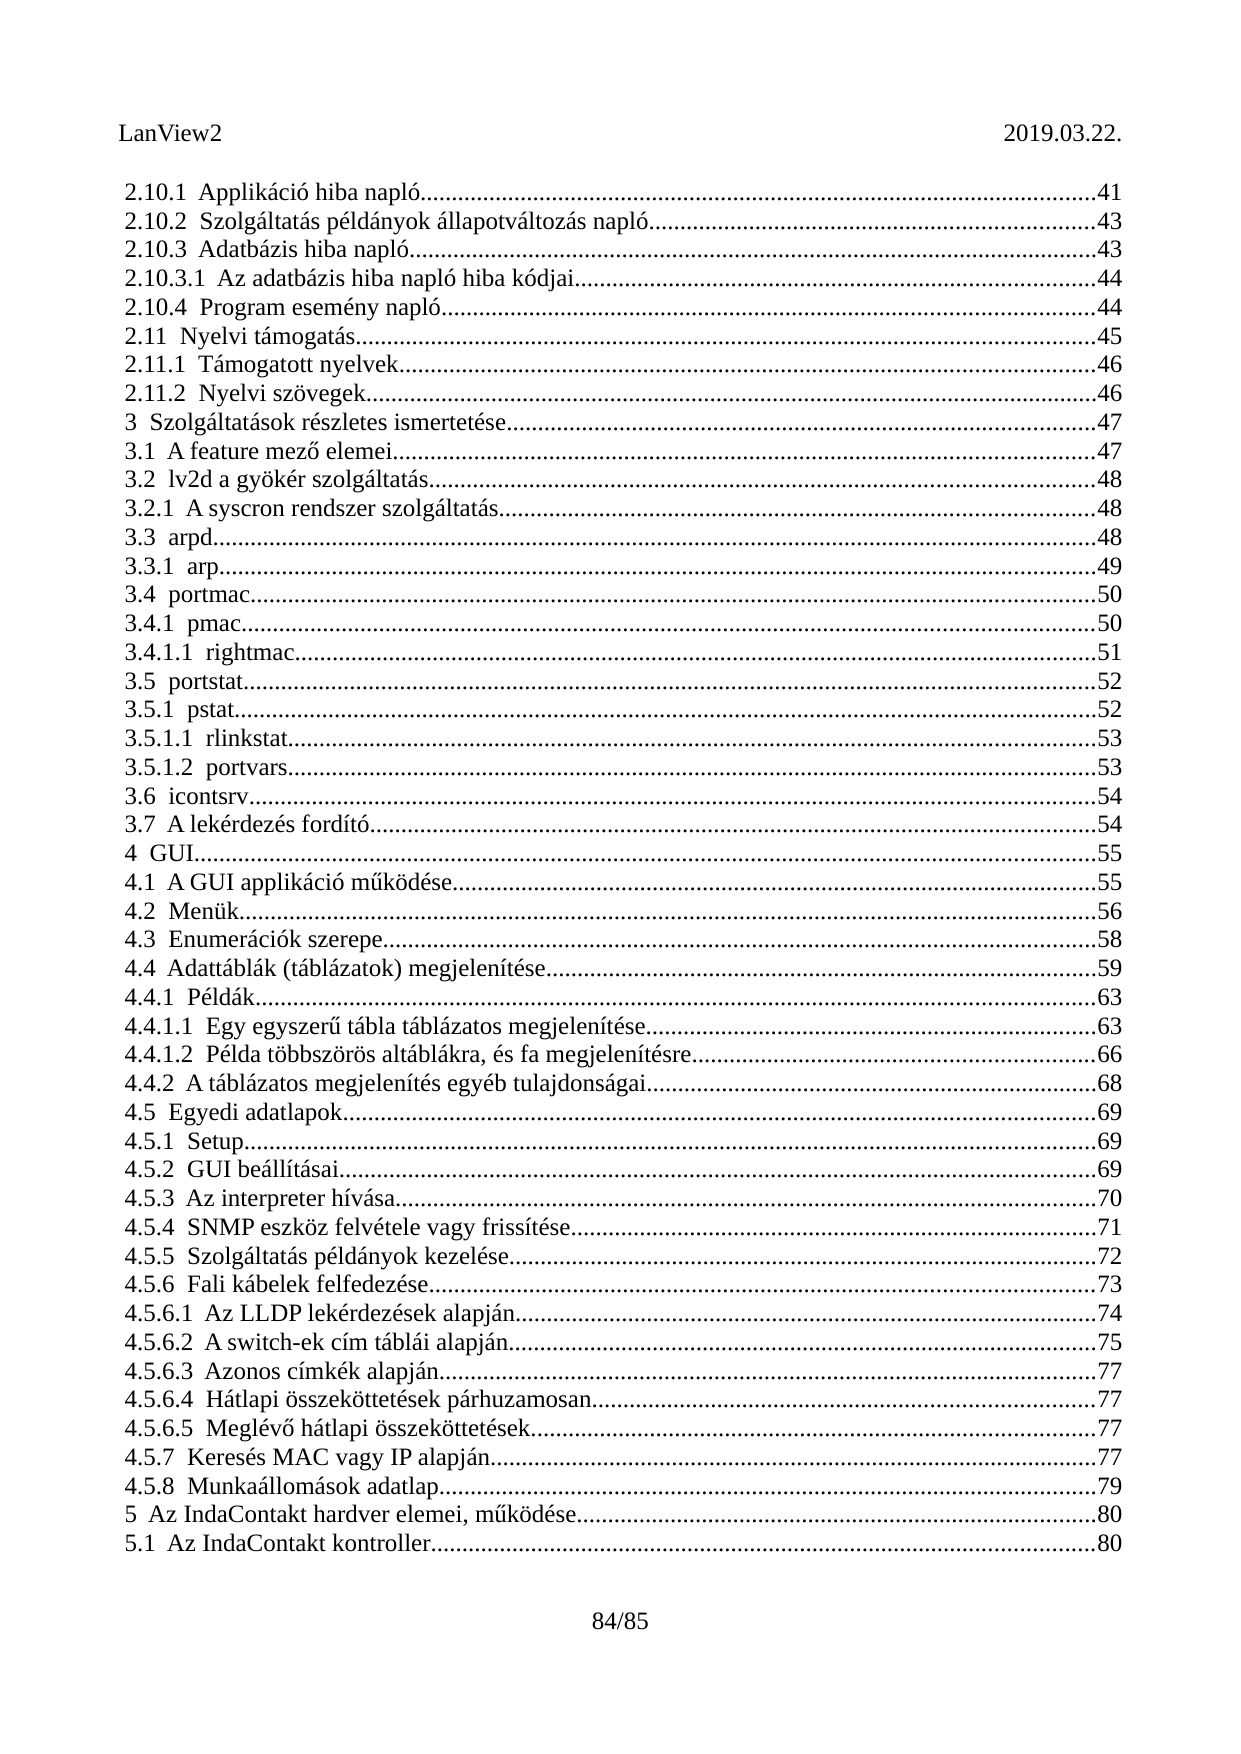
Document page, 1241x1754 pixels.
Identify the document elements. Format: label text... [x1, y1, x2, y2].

text 5 Az IndaContakt hardver elemei, működése 80 [118, 1499, 1122, 1528]
text 3.4.1 pmac 50 [118, 608, 1122, 637]
text 3.5.1.2 portvars 53 [118, 752, 1122, 781]
text 4.1 A GUI applikáció működése 55 [118, 867, 1122, 896]
text 4.5.7 Keresés MAC vagy IP alapján 77 [118, 1442, 1122, 1471]
text 4.2 Menük 56 [118, 896, 1122, 924]
text 3.5 portstat 52 [118, 666, 1122, 694]
text 2.10.3 Adatbázis hiba napló 43 [118, 234, 1122, 263]
text 3.5.1.1 rlinkstat 53 [118, 723, 1122, 752]
text 4.5.6 Fali kábelek felfedezése 73 [118, 1269, 1122, 1298]
text 2.10.2 Szolgáltatás példányok állapotváltozás napló 43 [118, 206, 1122, 234]
text 4.5.2 GUI beállításai 69 [118, 1154, 1122, 1183]
text 3.6 icontsrv 54 [118, 781, 1122, 809]
text 4.4.1.2 Példa többszörös altáblákra, és fa megjelenítésre 66 [118, 1039, 1122, 1068]
text 3.2.1 A syscron rendszer szolgáltatás 48 [118, 493, 1122, 522]
text 4.5.6.3 Azonos címkék alapján 77 [118, 1356, 1122, 1384]
text 4.5 Egyedi adatlapok 69 [118, 1097, 1122, 1126]
text 4.5.6.5 Meglévő hátlapi összeköttetések. 77 [118, 1413, 1122, 1442]
text 2.11 Nyelvi támogatás 45 [118, 321, 1122, 349]
text 4.4.1.1 Egy egyszerű tábla táblázatos megjelenítése 63 [118, 1011, 1122, 1039]
text 3.7 A lekérdezés fordító 54 [118, 809, 1122, 838]
text 4.5.6.2 A switch-ek cím táblái alapján 75 [118, 1327, 1122, 1356]
text 3.2 lv2d a gyökér szolgáltatás 48 [118, 464, 1122, 493]
text 2.11.2 Nyelvi szövegek 46 [118, 378, 1122, 407]
text 4.4 Adattáblák (táblázatok) megjelenítése 59 [118, 953, 1122, 982]
text 3.3.1 arp 49 [118, 551, 1122, 579]
text 3.3 arpd 48 [118, 522, 1122, 551]
text 4.5.4 SNMP eszköz felvétele vagy frissítése 71 [118, 1212, 1122, 1241]
text 5.1 Az IndaContakt kontroller 80 [118, 1528, 1122, 1557]
text 3.4.1.1 rightmac 51 [118, 637, 1122, 666]
text 4.5.5 Szolgáltatás példányok kezelése 72 [118, 1241, 1122, 1269]
text 2.10.3.1 Az adatbázis hiba napló hiba kódjai 44 [118, 263, 1122, 292]
text 2.11.1 Támogatott nyelvek 46 [118, 349, 1122, 378]
text 4 GUI 55 [118, 838, 1122, 867]
text 4.5.3 Az interpreter hívása 70 [118, 1183, 1122, 1212]
text 4.5.6.4 Hátlapi összeköttetések párhuzamosan 77 [118, 1384, 1122, 1413]
text 4.4.2 A táblázatos megjelenítés egyéb tulajdonságai 68 [118, 1068, 1122, 1097]
text 3.1 A feature mező elemei 47 [118, 436, 1122, 464]
text 4.5.8 Munkaállomások adatlap 79 [118, 1471, 1122, 1499]
text 2.10.1 Applikáció hiba napló 41 [118, 177, 1122, 206]
text 3 Szolgáltatások részletes ismertetése 47 [118, 407, 1122, 436]
text 4.3 Enumerációk szerepe 58 [118, 924, 1122, 953]
text 3.5.1 pstat 52 [118, 694, 1122, 723]
text 4.4.1 Példák 63 [118, 982, 1122, 1011]
text 4.5.6.1 Az LLDP lekérdezések alapján 74 [118, 1298, 1122, 1327]
text 3.4 portmac 50 [118, 579, 1122, 608]
text 2.10.4 Program esemény napló 44 [118, 292, 1122, 321]
text 4.5.1 Setup 69 [118, 1126, 1122, 1154]
